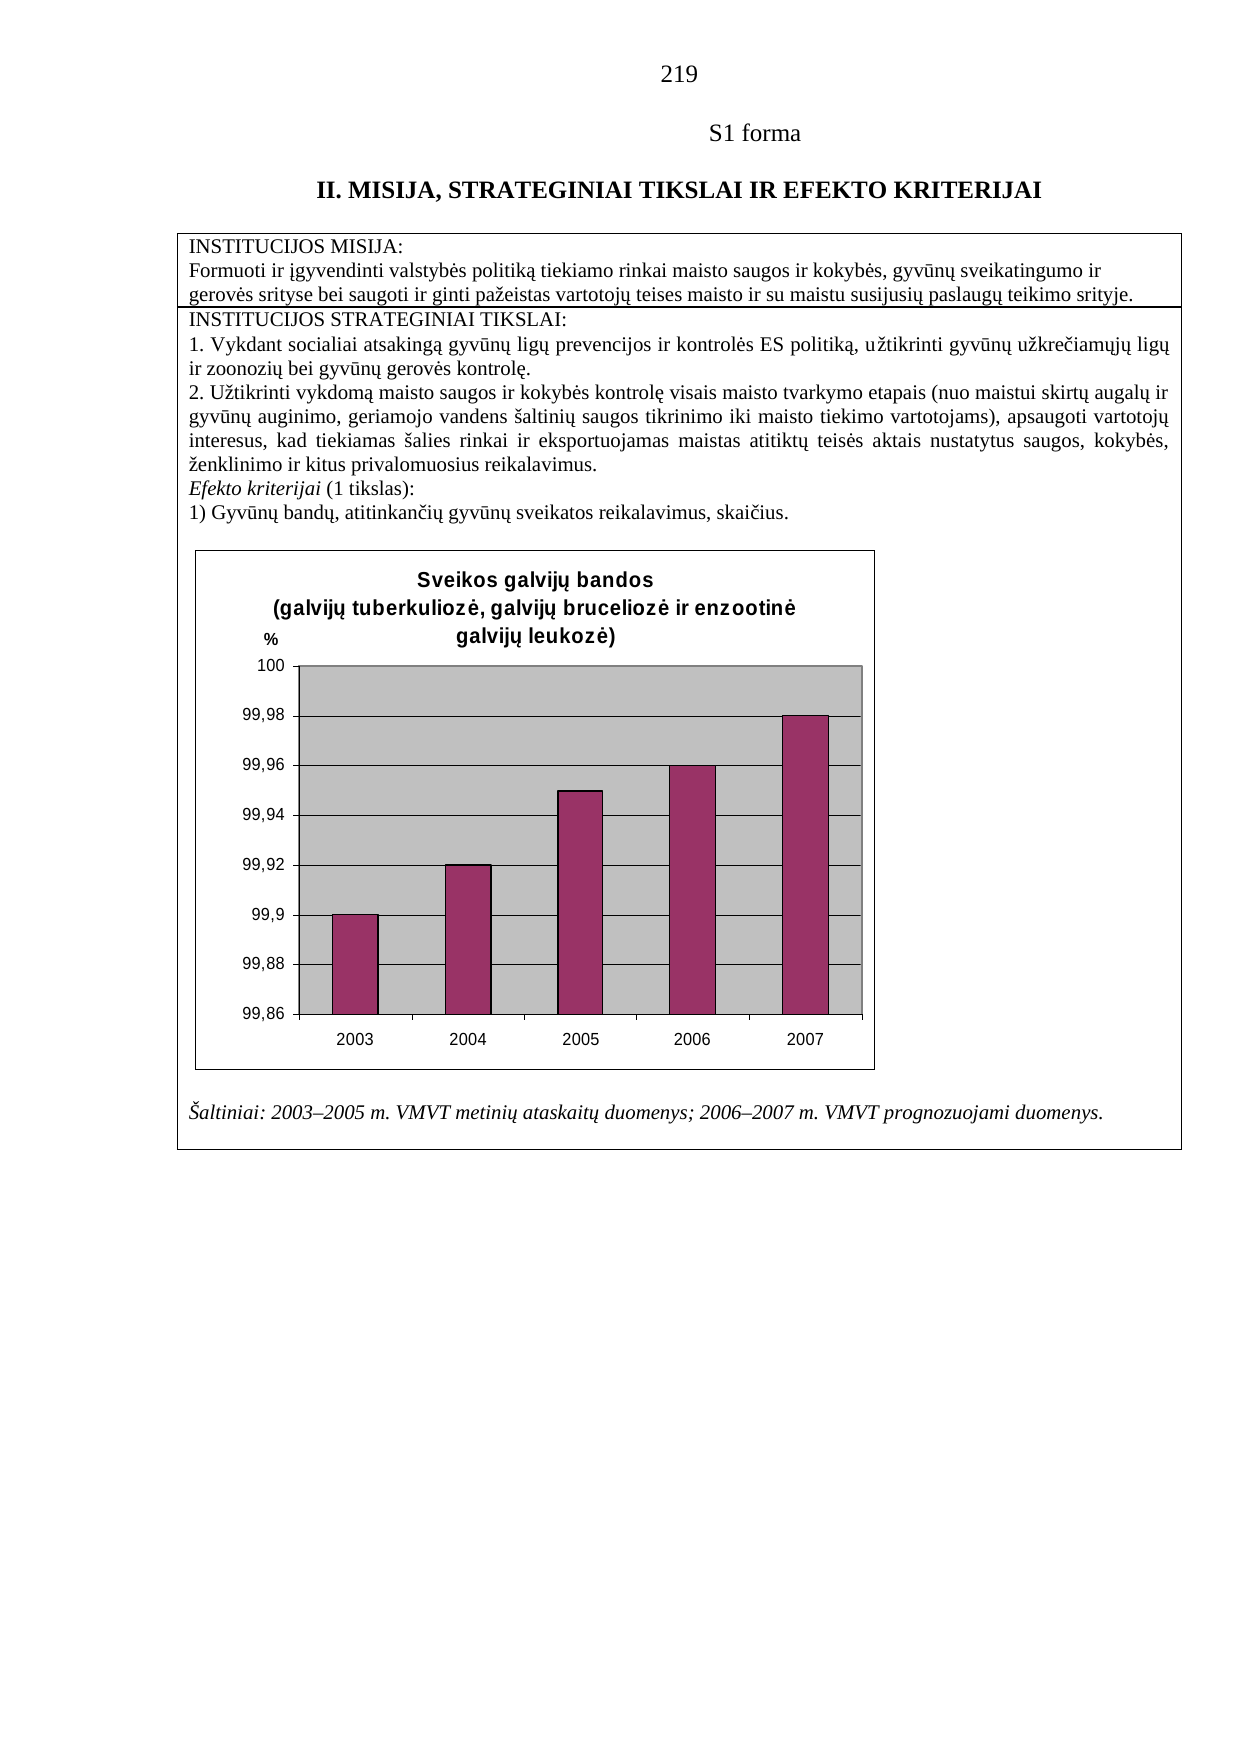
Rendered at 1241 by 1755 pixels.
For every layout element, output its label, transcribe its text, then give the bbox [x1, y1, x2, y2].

table_header INSTITUCIJOS MISIJA: Formuoti ir įgyvendinti valstybės politiką tiekiamo rinkai maisto saugos ir kokybės, gyvūnų sveikatingumo ir gerovės srityse bei saugoti ir ginti pažeistas vartotojų teises maisto ir su maistu susijusių paslaugų teikimo srityje. [178, 234, 1181, 306]
text II. MISIJA, STRATEGINIAI TIKSLAI IR EFEKTO KRITERIJAI [177, 176, 1181, 204]
table_cell INSTITUCIJOS STRATEGINIAI TIKSLAI: 1. Vykdant socialiai atsakingą gyvūnų ligų prevencijos ir kontrolės ES politiką, užtikrinti gyvūnų užkrečiamųjų ligų ir zoonozių bei gyvūnų gerovės kontrolę. 2. Užtikrinti vykdomą maisto saugos ir kokybės kontrolę visais maisto tvarkymo etapais (nuo maistui skirtų augalų ir gyvūnų auginimo, geriamojo vandens šaltinių saugos tikrinimo iki maisto tiekimo vartotojams), apsaugoti vartotojų interesus, kad tiekiamas šalies rinkai ir eksportuojamas maistas atitiktų teisės aktais nustatytus saugos, kokybės, ženklinimo ir kitus privalomuosius reikalavimus. Efekto kriterijai (1 tikslas): 1) Gyvūnų bandų, atitinkančių gyvūnų sveikatos reikalavimus, skaičius. Šaltiniai: 2003–2005 m. VMVT metinių ataskaitų duomenys; 2006–2007 m. VMVT prognozuojami duomenys. [178, 308, 1181, 1148]
text S1 forma [177, 118, 1181, 147]
